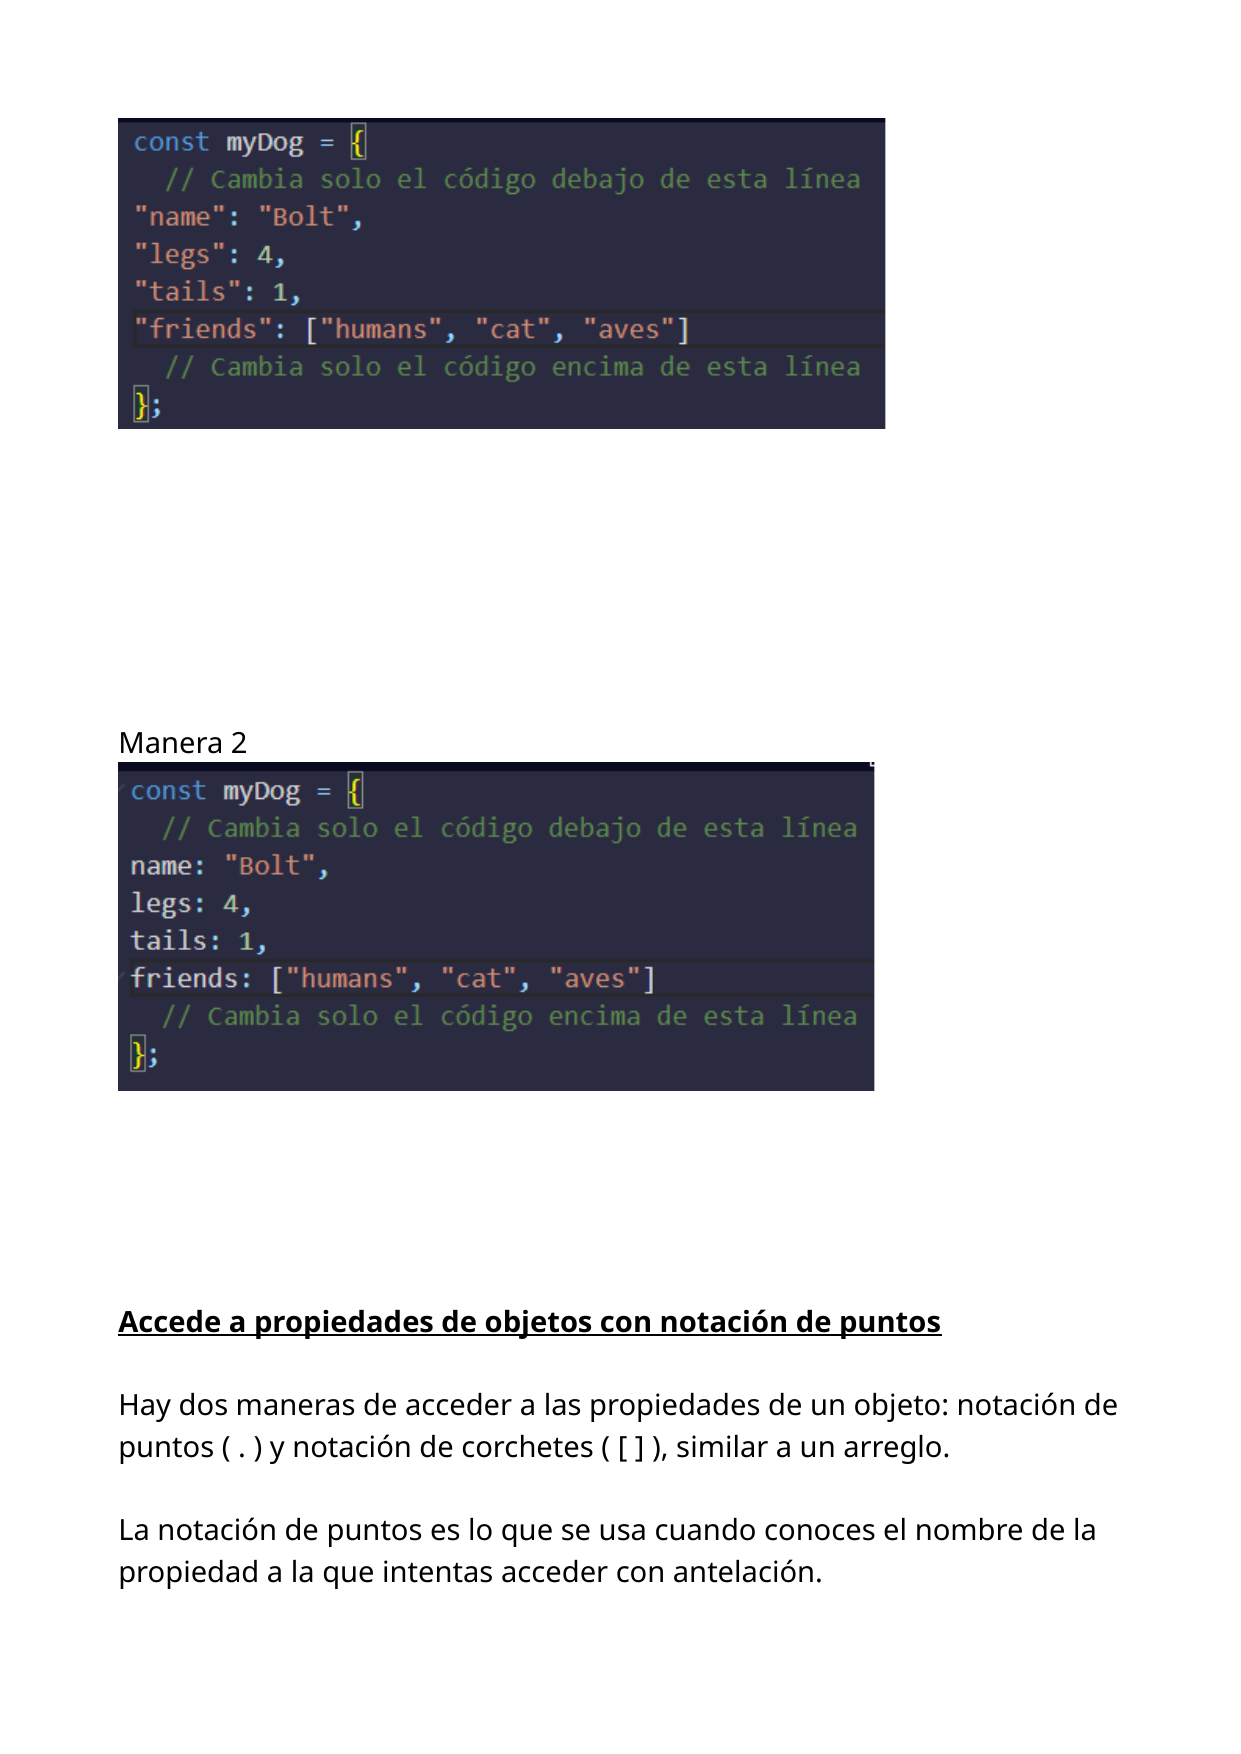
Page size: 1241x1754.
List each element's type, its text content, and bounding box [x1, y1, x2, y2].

text Hay dos maneras de acceder a las propiedades de un objeto: notación de puntos ( . ) y notación de corchetes ( [ ] ), similar a un arreglo. [118, 1382, 1122, 1466]
text La notación de puntos es lo que se usa cuando conoces el nombre de la propiedad a la que intentas acceder con antelación. [118, 1507, 1122, 1591]
text Manera 2 [118, 721, 1122, 762]
text Accede a propiedades de objetos con notación de puntos [118, 1299, 1122, 1341]
